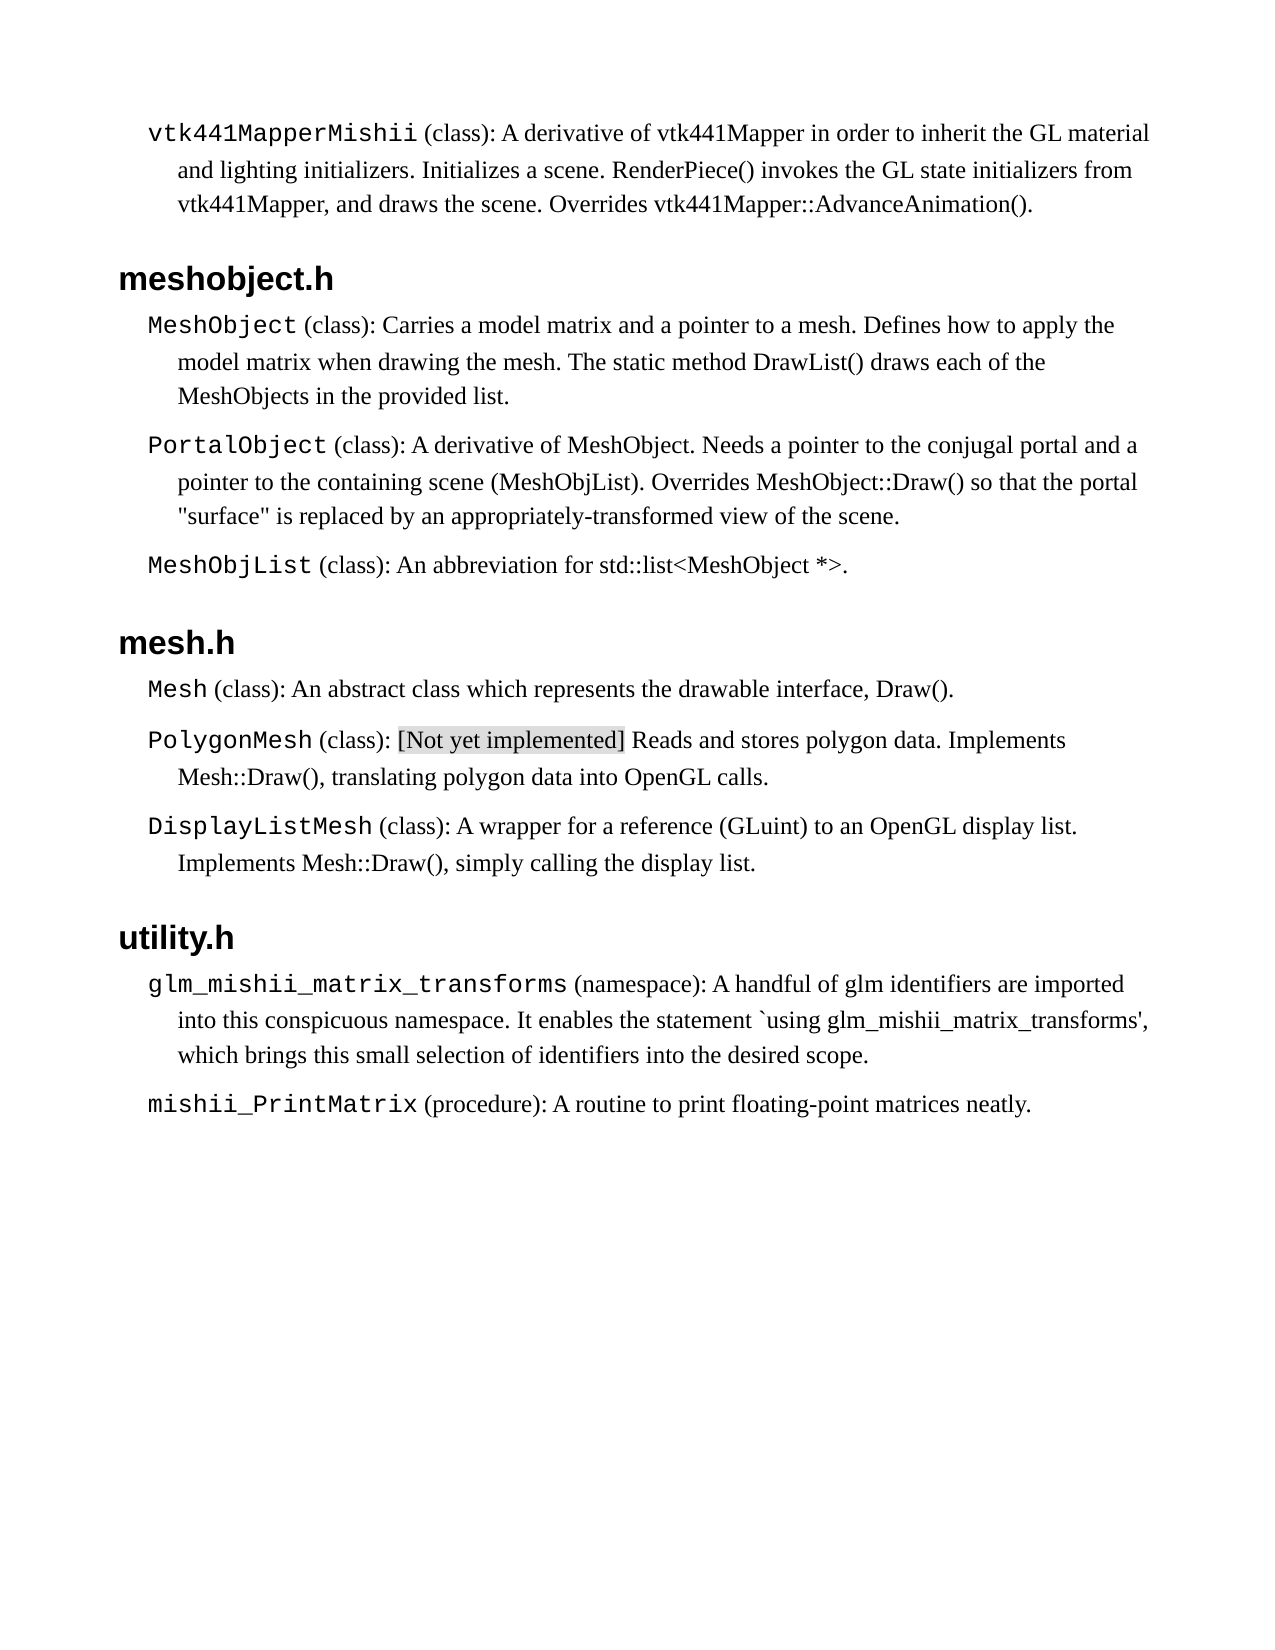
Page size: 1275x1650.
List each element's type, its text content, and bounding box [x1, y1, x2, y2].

text glm_mishii_matrix_transforms (namespace): A handful of glm identifiers are imported into this conspicuous namespace. It enables the statement `using glm_mishii_matrix_transforms', which brings this small selection of identifiers into the desired scope. [148, 969, 1157, 1068]
text PortalObject (class): A derivative of MeshObject. Needs a pointer to the conjugal portal and a pointer to the containing scene (MeshObjList). Overrides MeshObject::Draw() so that the portal "surface" is replaced by an appropriately-transformed view of the scene. [148, 430, 1157, 530]
subtitle utility.h [118, 918, 1157, 956]
subtitle meshobject.h [118, 259, 1157, 298]
text mishii_PrintMatrix (procedure): A routine to print floating-point matrices neatly. [148, 1089, 1157, 1120]
text PolygonMesh (class): [Not yet implemented] Reads and stores polygon data. Implements Mesh::Draw(), translating polygon data into OpenGL calls. [148, 726, 1157, 791]
text DisplayListMesh (class): A wrapper for a reference (GLuint) to an OpenGL display list. Implements Mesh::Draw(), simply calling the display list. [148, 811, 1157, 876]
text MeshObject (class): Carries a model matrix and a pointer to a mesh. Defines how to apply the model matrix when drawing the mesh. The static method DrawList() draws each of the MeshObjects in the provided list. [148, 310, 1157, 410]
subtitle mesh.h [118, 623, 1157, 661]
text vtk441MapperMishii (class): A derivative of vtk441Mapper in order to inherit the GL material and lighting initializers. Initializes a scene. RenderPiece() invokes the GL state initializers from vtk441Mapper, and draws the scene. Overrides vtk441Mapper::AdvanceAnimation(). [148, 118, 1157, 218]
text MeshObjList (class): An abbreviation for std::list<MeshObject *>. [148, 550, 1157, 581]
text Mesh (class): An abstract class which represents the drawable interface, Draw(). [148, 674, 1157, 705]
